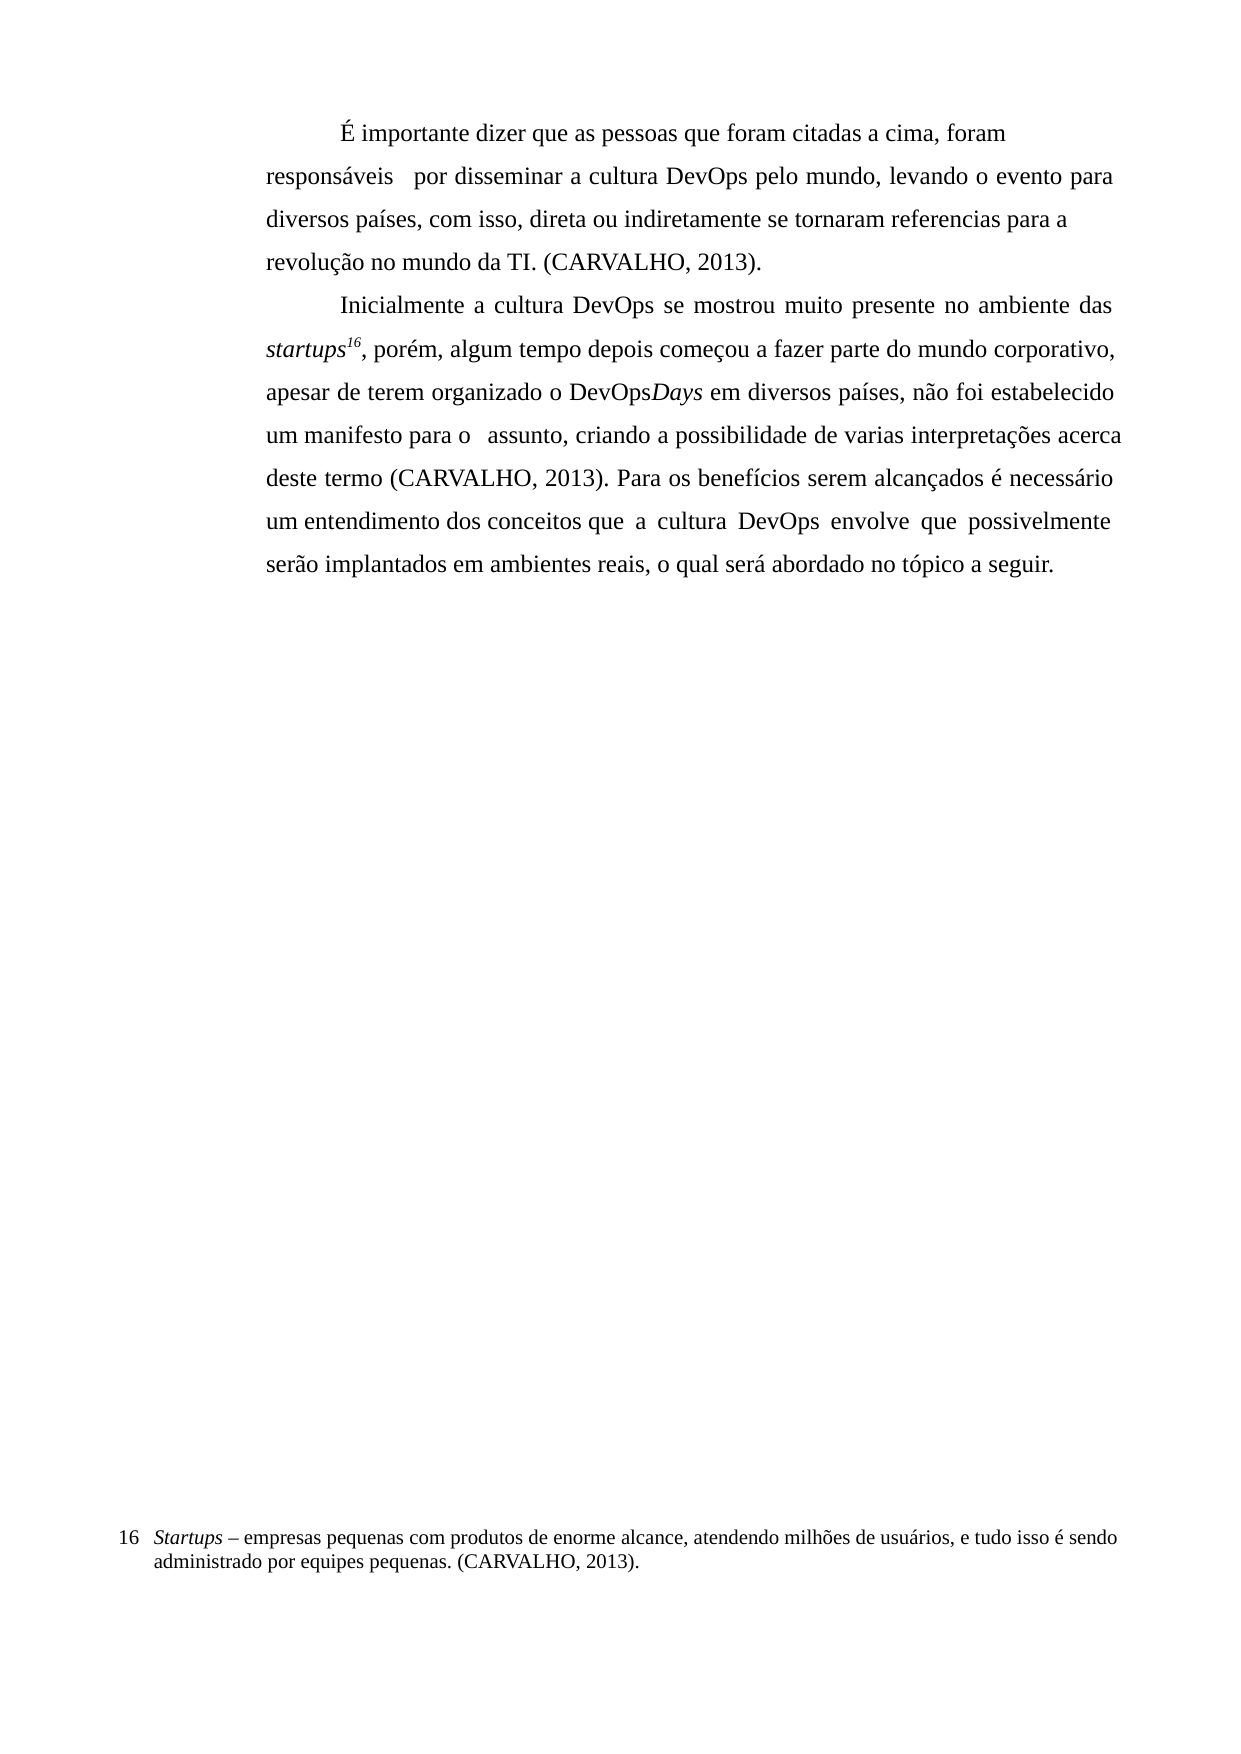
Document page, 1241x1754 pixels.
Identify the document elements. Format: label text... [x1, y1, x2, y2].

text Startups – empresas pequenas com produtos de enorme alcance, atendendo milhões de usuários, e tudo isso é sendo administrado por equipes pequenas. (CARVALHO, 2013). [118, 1525, 1122, 1573]
text Inicialmente a cultura DevOps se mostrou muito presente no ambiente das startups, porém, algum tempo depois começou a fazer parte do mundo corporativo, apesar de terem organizado o DevOpsDays em diversos países, não foi estabelecido um manifesto para o assunto, criando a possibilidade de varias interpretações acerca deste termo (CARVALHO, 2013). Para os benefícios serem alcançados é necessário um entendimento dos conceitos que a cultura DevOps envolve que possivelmente serão implantados em ambientes reais, o qual será abordado no tópico a seguir. [118, 291, 1122, 578]
text É importante dizer que as pessoas que foram citadas a cima, foram responsáveis por disseminar a cultura DevOps pelo mundo, levando o evento para diversos países, com isso, direta ou indiretamente se tornaram referencias para a revolução no mundo da TI. (CARVALHO, 2013). [118, 118, 1122, 276]
